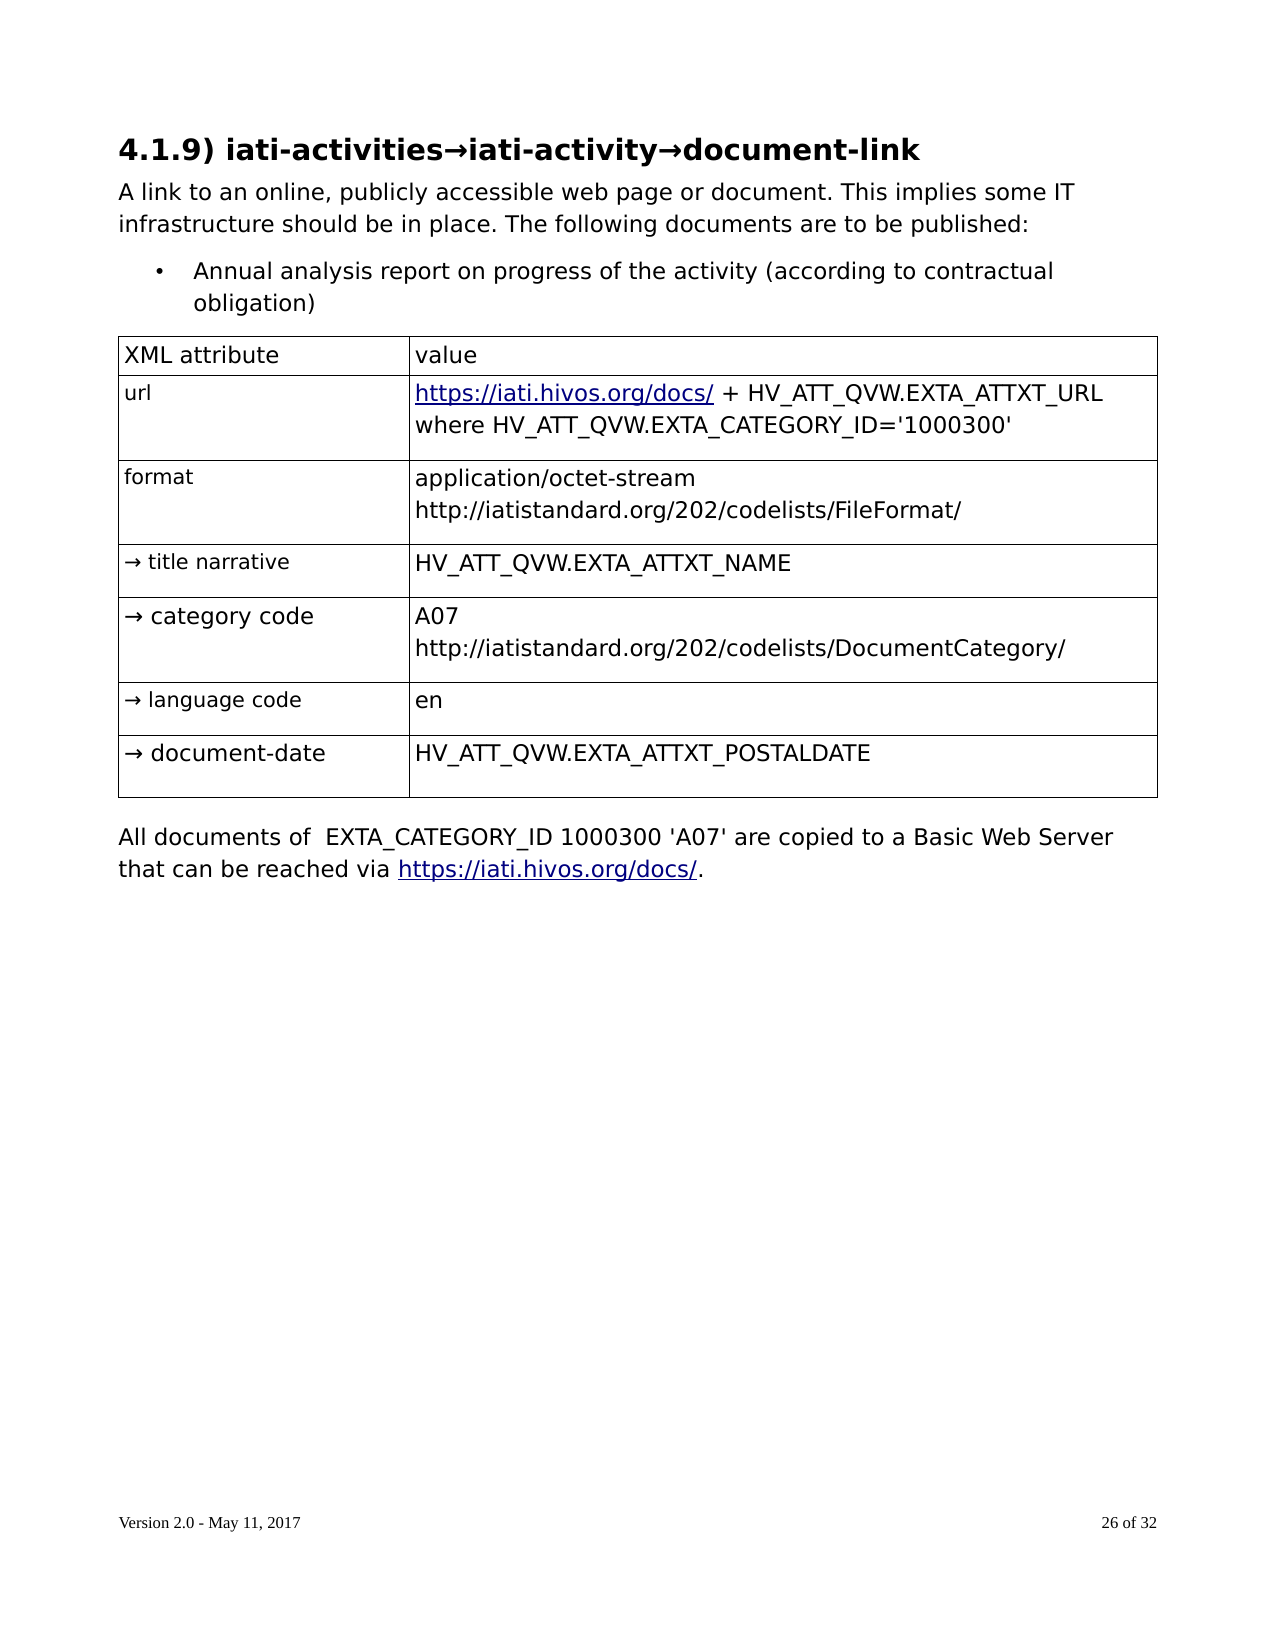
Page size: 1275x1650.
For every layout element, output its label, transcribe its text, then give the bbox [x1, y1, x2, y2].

table_header value [410, 337, 1157, 375]
table_cell https://iati.hivos.org/docs/ + HV_ATT_QVW.EXTA_ATTXT_URL where HV_ATT_QVW.EXTA_CATEGORY_ID='1000300' [410, 376, 1157, 459]
table_cell HV_ATT_QVW.EXTA_ATTXT_NAME [410, 545, 1157, 597]
subtitle 4.1.9) iati-activities→iati-activity→document-link [118, 133, 1157, 167]
table_cell url [119, 376, 409, 459]
list Annual analysis report on progress of the activity (according to contractual obligation) [156, 258, 1157, 317]
table_cell → category code [119, 598, 409, 682]
table_cell application/octet-stream http://iatistandard.org/202/codelists/FileFormat/ [410, 461, 1157, 544]
table_cell A07 http://iatistandard.org/202/codelists/DocumentCategory/ [410, 598, 1157, 682]
table_cell → title narrative [119, 545, 409, 597]
table_cell → document-date [119, 736, 409, 797]
table_cell en [410, 683, 1157, 735]
text A link to an online, publicly accessible web page or document. This implies some IT infrastructure should be in place. The following documents are to be published: [118, 179, 1157, 238]
table_cell HV_ATT_QVW.EXTA_ATTXT_POSTALDATE [410, 736, 1157, 797]
table_header XML attribute [119, 337, 409, 375]
text All documents of EXTA_CATEGORY_ID 1000300 'A07' are copied to a Basic Web Server that can be reached via https://iati.hivos.org/docs/. [118, 824, 1157, 883]
table_cell → language code [119, 683, 409, 735]
table_cell format [119, 461, 409, 544]
